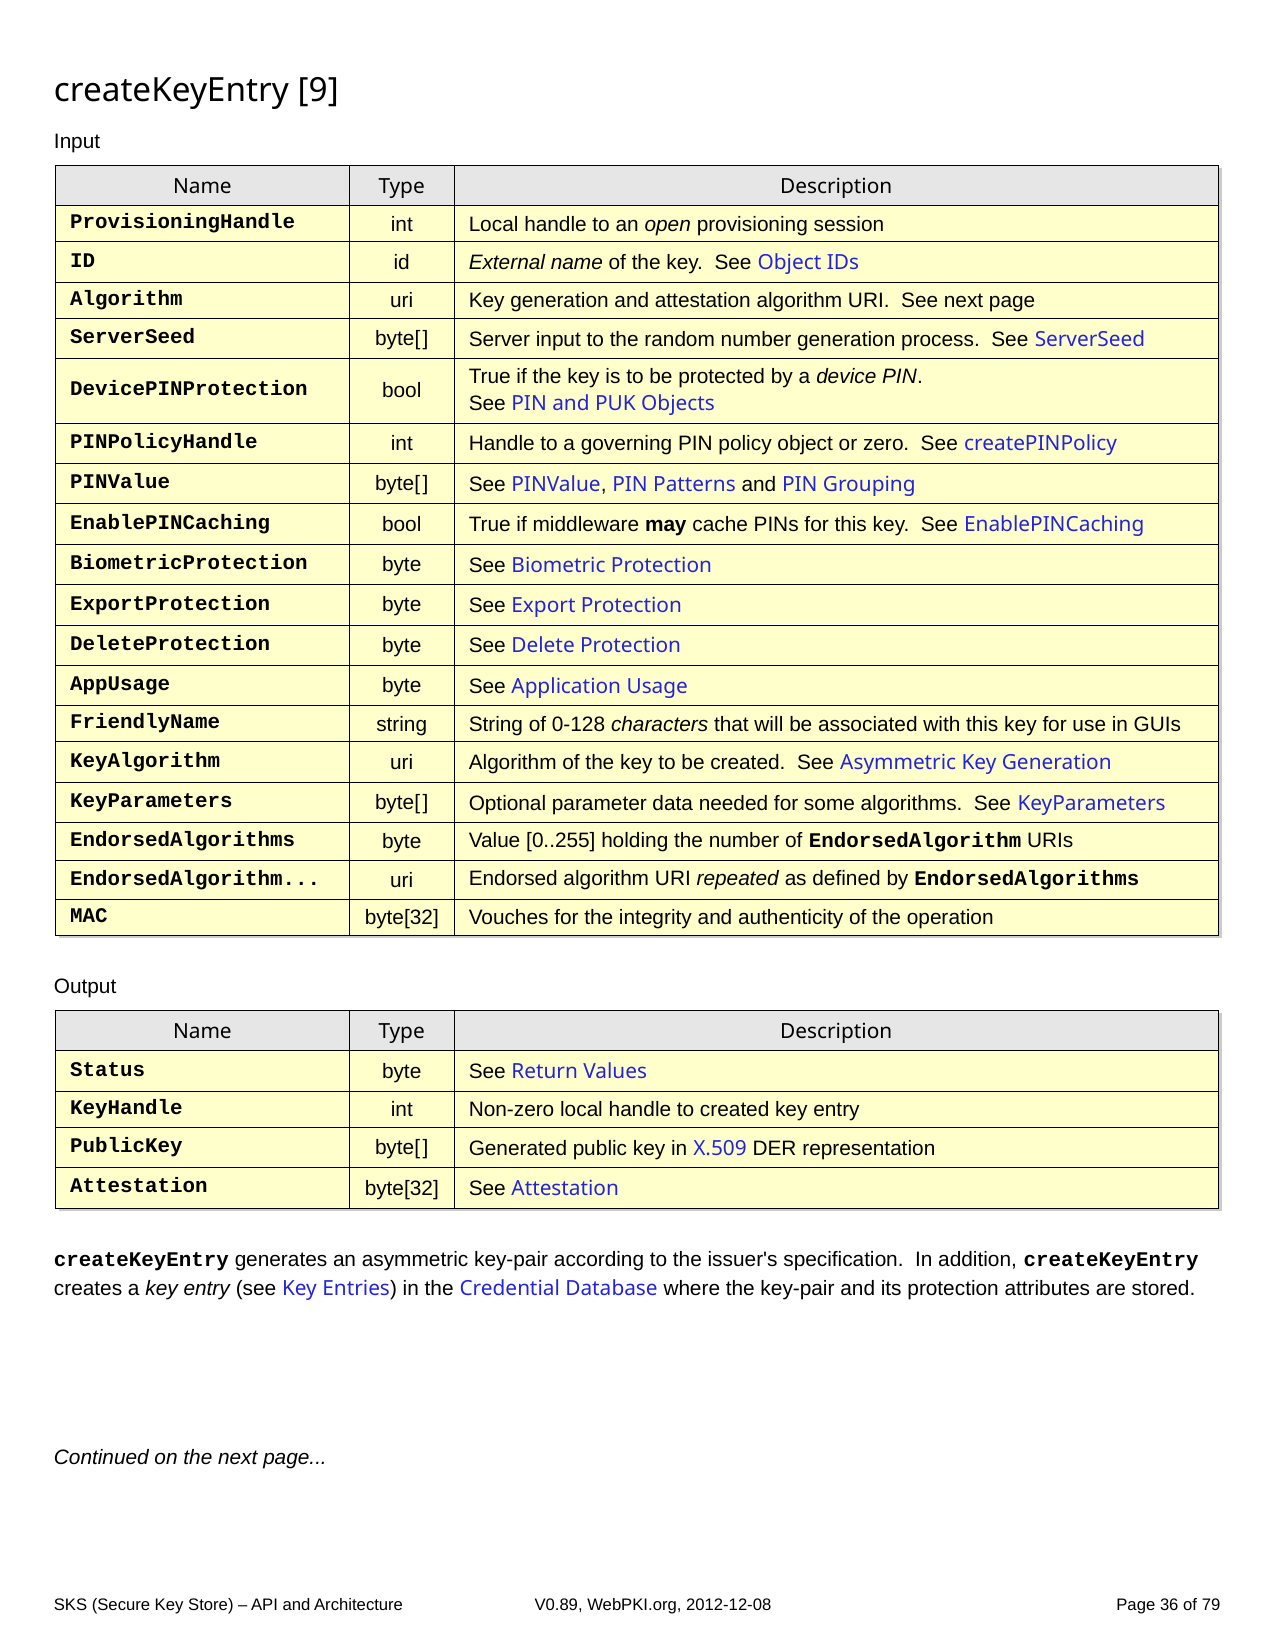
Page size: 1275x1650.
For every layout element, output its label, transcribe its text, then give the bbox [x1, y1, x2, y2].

table_cell string [350, 706, 454, 741]
subtitle createKeyEntry [9] [54, 66, 1221, 111]
table_cell Non-zero local handle to created key entry [455, 1092, 1218, 1127]
table_cell External name of the key. See Object IDs [455, 242, 1218, 282]
table_cell Vouches for the integrity and authenticity of the operation [455, 900, 1218, 935]
table_cell byte⁮[32] [350, 1168, 454, 1207]
table_cell Generated public key in X.509 DER representation [455, 1128, 1218, 1167]
table_cell byte [350, 585, 454, 624]
table_cell BiometricProtection [56, 545, 349, 584]
table_header Type [350, 1011, 454, 1050]
table_cell Attestation [56, 1168, 349, 1207]
table_cell PINValue [56, 464, 349, 503]
table_cell See Delete Protection [455, 626, 1218, 665]
table_cell bool [350, 359, 454, 422]
text createKeyEntry generates an asymmetric key-pair according to the issuer's specification. In addition, createKeyEntry creates a key entry (see Key Entries) in the Credential Database where the key-pair and its protection attributes are stored. [54, 1247, 1221, 1301]
table_cell byte⁮[32] [350, 900, 454, 935]
table_cell String of 0-128 characters that will be associated with this key for use in GUIs [455, 706, 1218, 741]
table_cell Value [0..255] holding the number of EndorsedAlgorithm URIs [455, 823, 1218, 860]
table_cell byte⁮[ ] [350, 783, 454, 822]
table_cell KeyHandle [56, 1092, 349, 1127]
table_cell int [350, 1092, 454, 1127]
table_cell ProvisioningHandle [56, 206, 349, 241]
table_cell PINPolicyHandle [56, 424, 349, 463]
table_cell See Application Usage [455, 666, 1218, 705]
table_cell AppUsage [56, 666, 349, 705]
table_cell Endorsed algorithm URI repeated as defined by EndorsedAlgorithms [455, 861, 1218, 899]
table_cell MAC [56, 900, 349, 935]
table_cell EndorsedAlgorithms [56, 823, 349, 860]
text Output [54, 974, 1221, 998]
table_cell KeyAlgorithm [56, 742, 349, 782]
table_cell See Export Protection [455, 585, 1218, 624]
table_cell See Attestation [455, 1168, 1218, 1207]
table_cell Status [56, 1051, 349, 1091]
table_cell DeleteProtection [56, 626, 349, 665]
table_cell See Return Values [455, 1051, 1218, 1091]
text Input [54, 129, 1221, 153]
table_header Description [455, 1011, 1218, 1050]
table_cell See PINValue, PIN Patterns and PIN Grouping [455, 464, 1218, 503]
table_cell Algorithm [56, 283, 349, 318]
table_cell True if the key is to be protected by a device PIN. See PIN and PUK Objects [455, 359, 1218, 422]
table_cell int [350, 206, 454, 241]
table_cell byte [350, 626, 454, 665]
table_cell uri [350, 861, 454, 899]
table_cell byte⁮[ ] [350, 464, 454, 503]
text Continued on the next page... [54, 1444, 1221, 1468]
table_cell int [350, 424, 454, 463]
table_cell EnablePINCaching [56, 504, 349, 544]
table_cell EndorsedAlgorithm... [56, 861, 349, 899]
table_cell byte⁮[ ] [350, 319, 454, 358]
table_cell byte⁮[ ] [350, 1128, 454, 1167]
table_cell Algorithm of the key to be created. See Asymmetric Key Generation [455, 742, 1218, 782]
table_cell ServerSeed [56, 319, 349, 358]
table_cell Optional parameter data needed for some algorithms. See KeyParameters [455, 783, 1218, 822]
table_cell KeyParameters [56, 783, 349, 822]
table_cell Local handle to an open provisioning session [455, 206, 1218, 241]
table_cell See Biometric Protection [455, 545, 1218, 584]
table_cell uri [350, 283, 454, 318]
table_cell Handle to a governing PIN policy object or zero. See createPINPolicy [455, 424, 1218, 463]
table_cell byte [350, 666, 454, 705]
table_cell True if middleware may cache PINs for this key. See EnablePINCaching [455, 504, 1218, 544]
table_cell id [350, 242, 454, 282]
table_cell Server input to the random number generation process. See ServerSeed [455, 319, 1218, 358]
table_cell ID [56, 242, 349, 282]
table_cell byte [350, 1051, 454, 1091]
table_cell PublicKey [56, 1128, 349, 1167]
table_header Description [455, 166, 1218, 205]
table_cell byte [350, 545, 454, 584]
table_cell ExportProtection [56, 585, 349, 624]
table_cell uri [350, 742, 454, 782]
table_header Type [350, 166, 454, 205]
table_cell DevicePINProtection [56, 359, 349, 422]
table_cell byte [350, 823, 454, 860]
table_cell bool [350, 504, 454, 544]
table_header Name [56, 166, 349, 205]
table_header Name [56, 1011, 349, 1050]
table_cell Key generation and attestation algorithm URI. See next page [455, 283, 1218, 318]
table_cell FriendlyName [56, 706, 349, 741]
